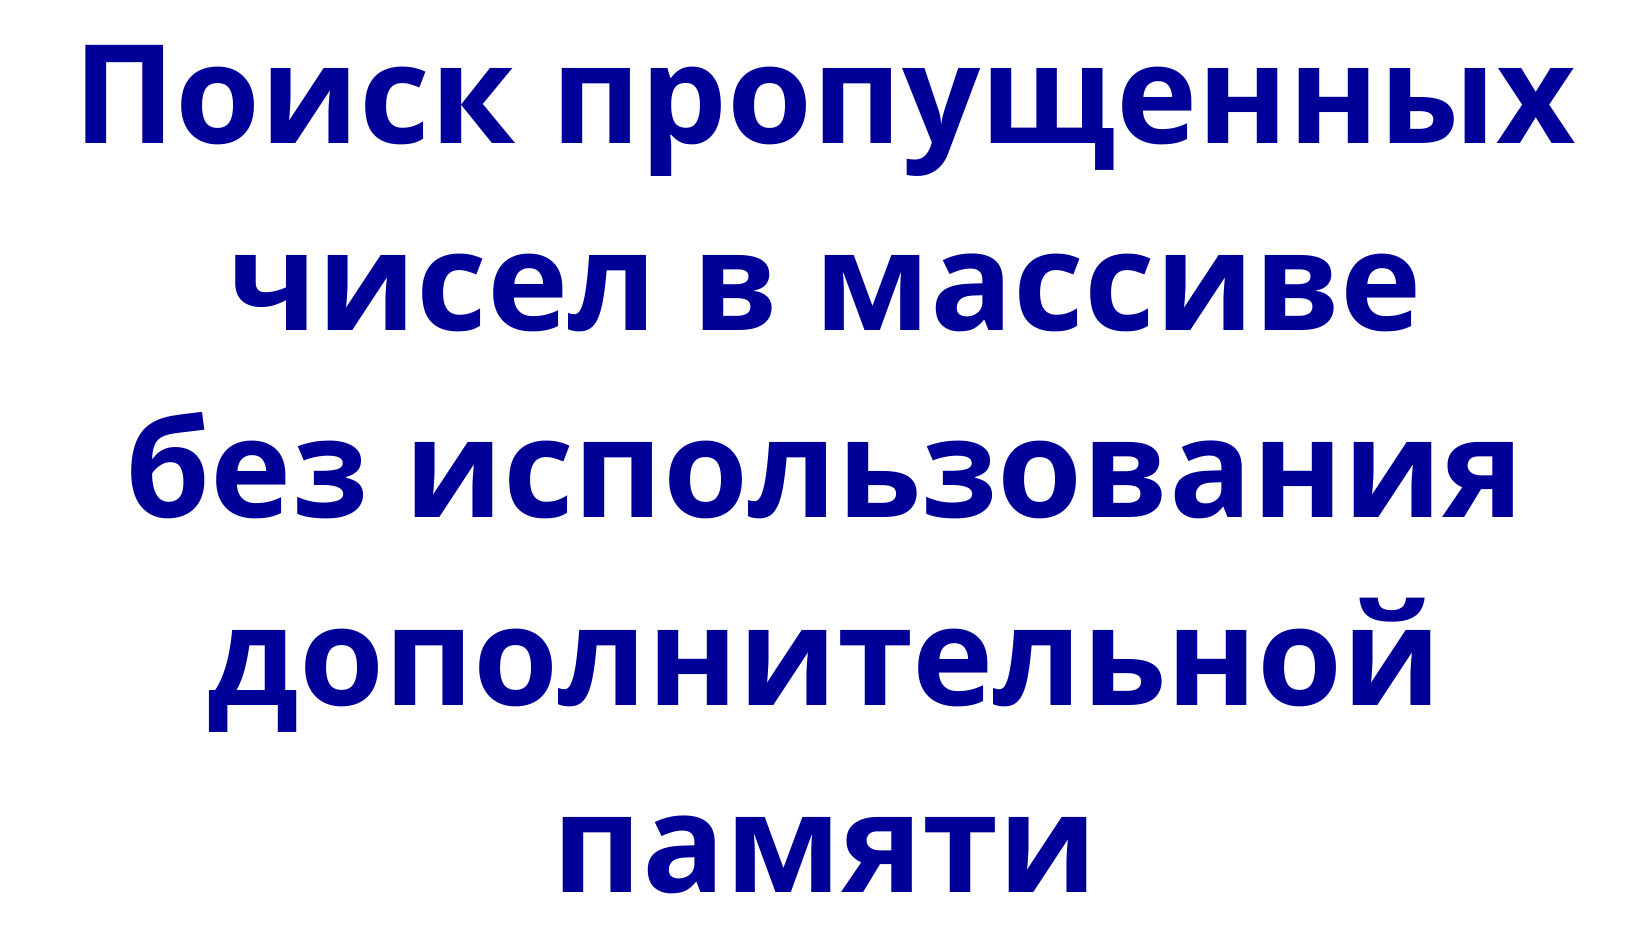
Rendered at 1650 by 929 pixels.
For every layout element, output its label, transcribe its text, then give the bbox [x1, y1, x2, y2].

subtitle Поиск пропущенных чисел в массиве без использования дополнительной памяти [0, 0, 1650, 929]
